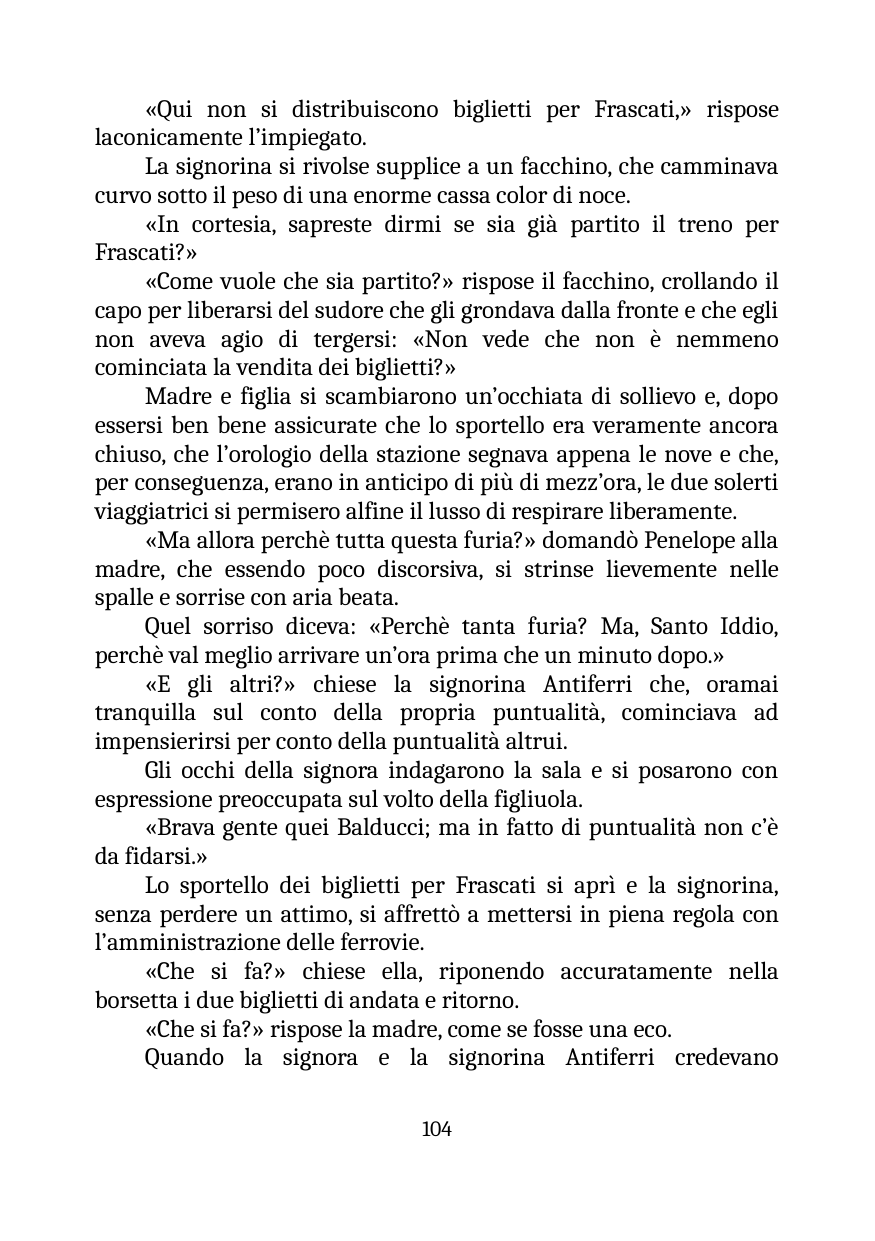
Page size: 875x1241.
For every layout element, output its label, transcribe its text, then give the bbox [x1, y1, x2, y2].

text «Qui non si distribuiscono biglietti per Frascati,» rispose laconicamente l’impiegato. [94, 94, 779, 152]
text «E gli altri?» chiese la signorina Antiferri che, oramai tranquilla sul conto della propria puntualità, cominciava ad impensierirsi per conto della puntualità altrui. [94, 669, 779, 756]
text «Come vuole che sia partito?» rispose il facchino, crollando il capo per liberarsi del sudore che gli grondava dalla fronte e che egli non aveva agio di tergersi: «Non vede che non è nemmeno cominciata la vendita dei biglietti?» [94, 267, 779, 382]
text La signorina si rivolse supplice a un facchino, che camminava curvo sotto il peso di una enorme cassa color di noce. [94, 152, 779, 209]
text Madre e figlia si scambiarono un’occhiata di sollievo e, dopo essersi ben bene assicurate che lo sportello era veramente ancora chiuso, che l’orologio della stazione segnava appena le nove e che, per conseguenza, erano in anticipo di più di mezz’ora, le due solerti viaggiatrici si permisero alfine il lusso di respirare liberamente. [94, 382, 779, 526]
text Quel sorriso diceva: «Perchè tanta furia? Ma, Santo Iddio, perchè val meglio arrivare un’ora prima che un minuto dopo.» [94, 612, 779, 669]
text «Che si fa?» rispose la madre, come se fosse una eco. [94, 1014, 779, 1043]
text Lo sportello dei biglietti per Frascati si aprì e la signorina, senza perdere un attimo, si affrettò a mettersi in piena regola con l’amministrazione delle ferrovie. [94, 871, 779, 957]
text «In cortesia, sapreste dirmi se sia già partito il treno per Frascati?» [94, 209, 779, 267]
text «Ma allora perchè tutta questa furia?» domandò Penelope alla madre, che essendo poco discorsiva, si strinse lievemente nelle spalle e sorrise con aria beata. [94, 526, 779, 612]
text Gli occhi della signora indagarono la sala e si posarono con espressione preoccupata sul volto della figliuola. [94, 756, 779, 813]
text «Che si fa?» chiese ella, riponendo accuratamente nella borsetta i due biglietti di andata e ritorno. [94, 957, 779, 1014]
text «Brava gente quei Balducci; ma in fatto di puntualità non c’è da fidarsi.» [94, 813, 779, 871]
text Quando la signora e la signorina Antiferri credevano [94, 1043, 779, 1072]
